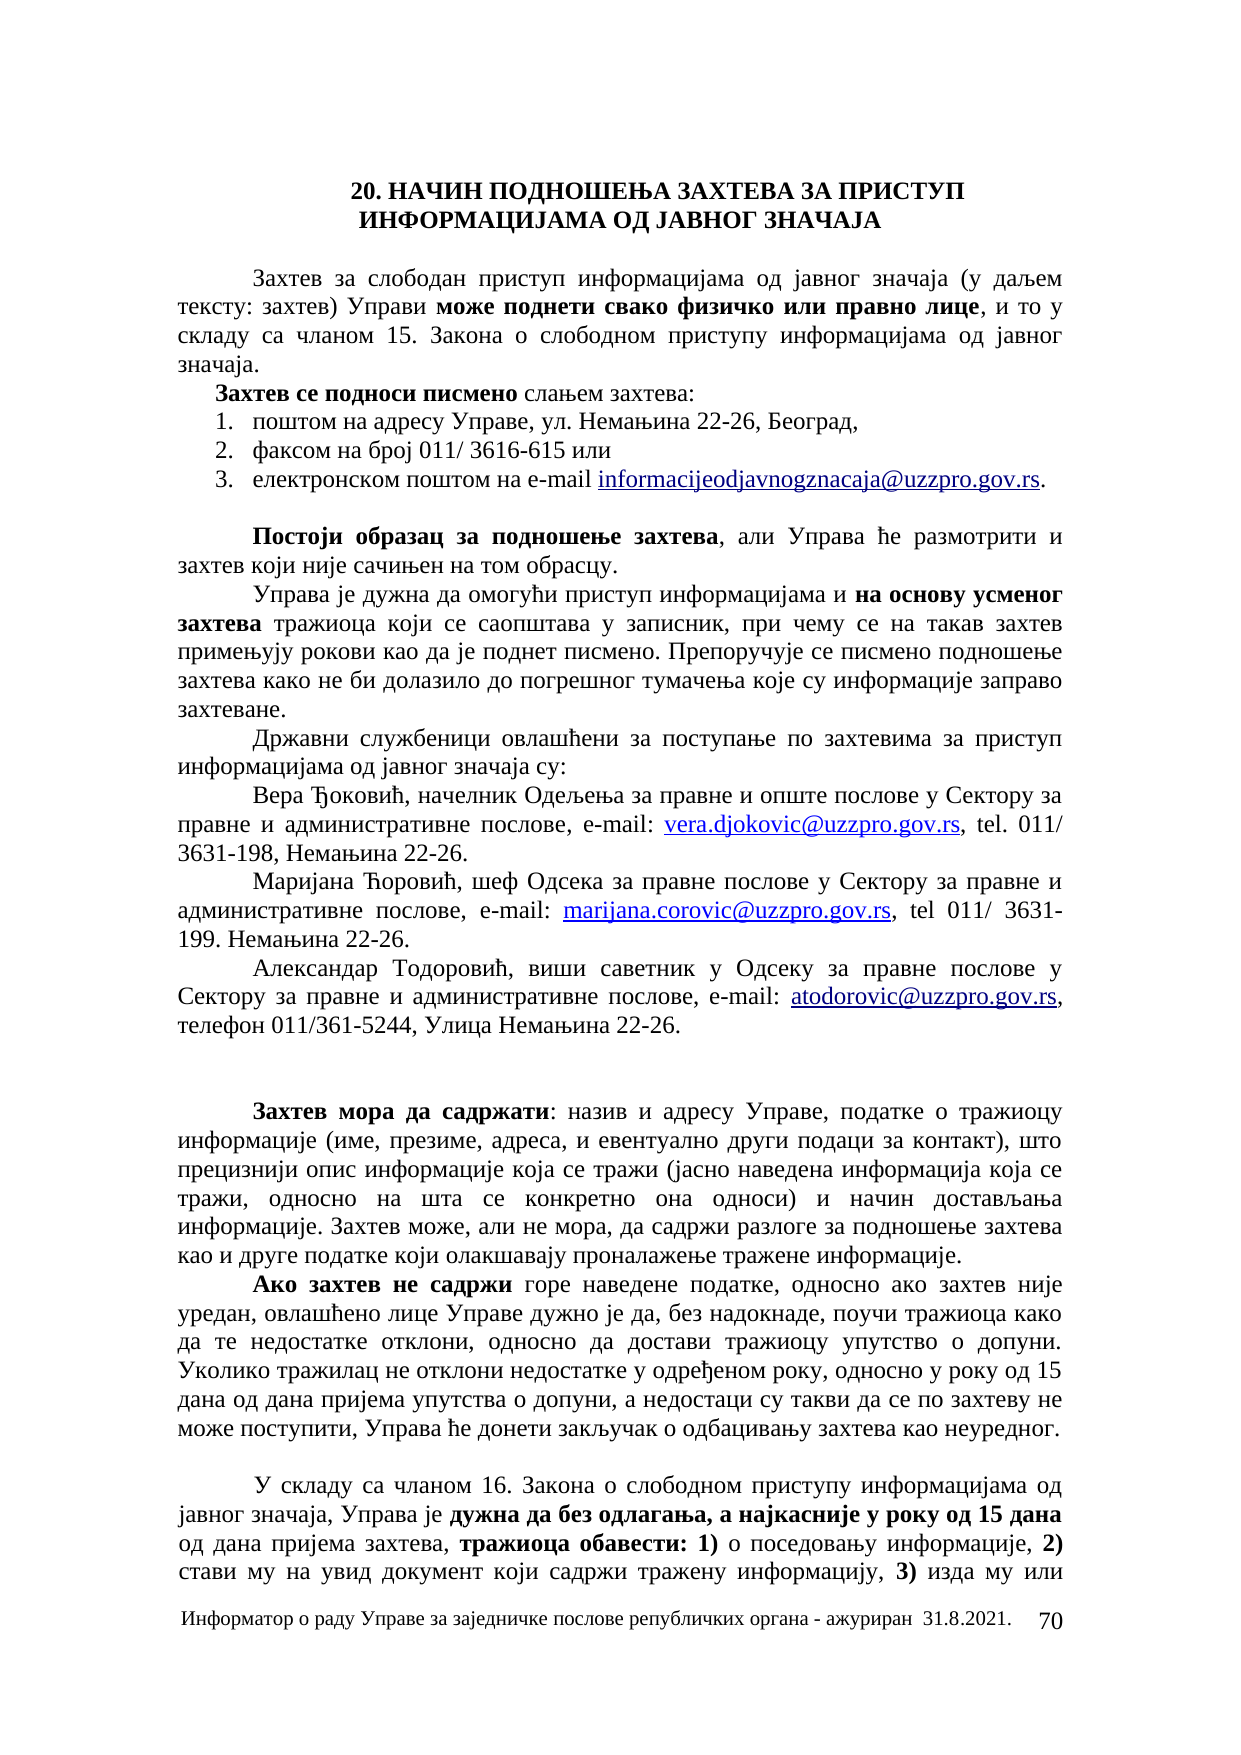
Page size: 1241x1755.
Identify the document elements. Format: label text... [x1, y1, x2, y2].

text Постоји образац за подношење захтева, али Управа ће размотрити и захтев који није сачињен на том обрасцу. [177, 521, 1063, 579]
list факсом на број 011/ 3616-615 или [215, 435, 1063, 464]
text Александар Тодоровић, виши саветник у Одсеку за правне послове у Сектору за правне и административне послове, e-mail: atodorovic@uzzpro.gov.rs, телефон 011/361-5244, Улица Немањина 22-26. [177, 953, 1063, 1039]
text У складу са чланом 16. Закона о слободном приступу информацијама од јавног значаја, Управа је дужна да без одлагања, а најкасније у року од 15 дана од дана пријема захтева, тражиоца обавести: 1) о поседовању информације, 2) стави му на увид документ који садржи тражену информацију, 3) изда му или [178, 1470, 1063, 1585]
text Управа је дужна да омогући приступ информацијама и на основу усменог захтева тражиоца који се саопштава у записник, при чему се на такав захтев примењују рокови као да је поднет писмено. Препоручује се писмено подношење захтева како не би долазило до погрешног тумачења које су информације заправо захтеване. [177, 579, 1063, 723]
text Маријана Ћоровић, шеф Одсека за правне послове у Сектору за правне и административне послове, e-mail: marijana.corovic@uzzpro.gov.rs, tel 011/ 3631-199. Немањина 22-26. [177, 866, 1063, 953]
text Захтев се подноси писмено слањем захтева: [177, 378, 1063, 406]
text Државни службеници овлашћени за поступање по захтевима за приступ информацијама од јавног значаја су: [177, 723, 1063, 780]
list електронском поштом на e-mail informacijeodjavnogznacaja@uzzpro.gov.rs. [215, 464, 1063, 493]
text Вера Ђоковић, начелник Одељења за правне и опште послове у Сектору за правне и административне послове, e-mail: vera.djokovic@uzzpro.gov.rs, tel. 011/ 3631-198, Немањина 22-26. [177, 780, 1063, 866]
text Захтев мора да садржати: назив и адресу Управе, податке о тражиоцу информације (име, презиме, адреса, и евентуално други подаци за контакт), што прецизнији опис информације која се тражи (јасно наведена информација која се тражи, односно на шта се конкретно она односи) и начин достављања информације. Захтев може, али не мора, да садржи разлоге за подношење захтева као и друге податке који олакшавају проналажење тражене информације. [177, 1096, 1063, 1269]
list поштом на адресу Управе, ул. Немањина 22-26, Београд, [215, 406, 1063, 435]
text Ако захтев не садржи горе наведене податке, односно ако захтев није уредан, овлашћено лице Управе дужно је да, без надокнаде, поучи тражиоца како да те недостатке отклони, односно да достави тражиоцу упутство о допуни. Уколико тражилац не отклони недостатке у одређеном року, односно у року од 15 дана од дана пријема упутства о допуни, а недостаци су такви да се по захтеву не може поступити, Управа ће донети закључак о одбацивању захтева као неуредног. [177, 1269, 1063, 1441]
text Захтев за слободан приступ информацијама од јавног значаја (у даљем тексту: захтев) Управи може поднети свако физичко или правно лице, и то у складу са чланом 15. Закона о слободном приступу информацијама од јавног значаја. [177, 263, 1063, 378]
text 20. НАЧИН ПОДНОШЕЊА ЗАХТЕВА ЗА ПРИСТУП ИНФОРМАЦИЈАМА ОД ЈАВНОГ ЗНАЧАЈА [177, 176, 1063, 234]
